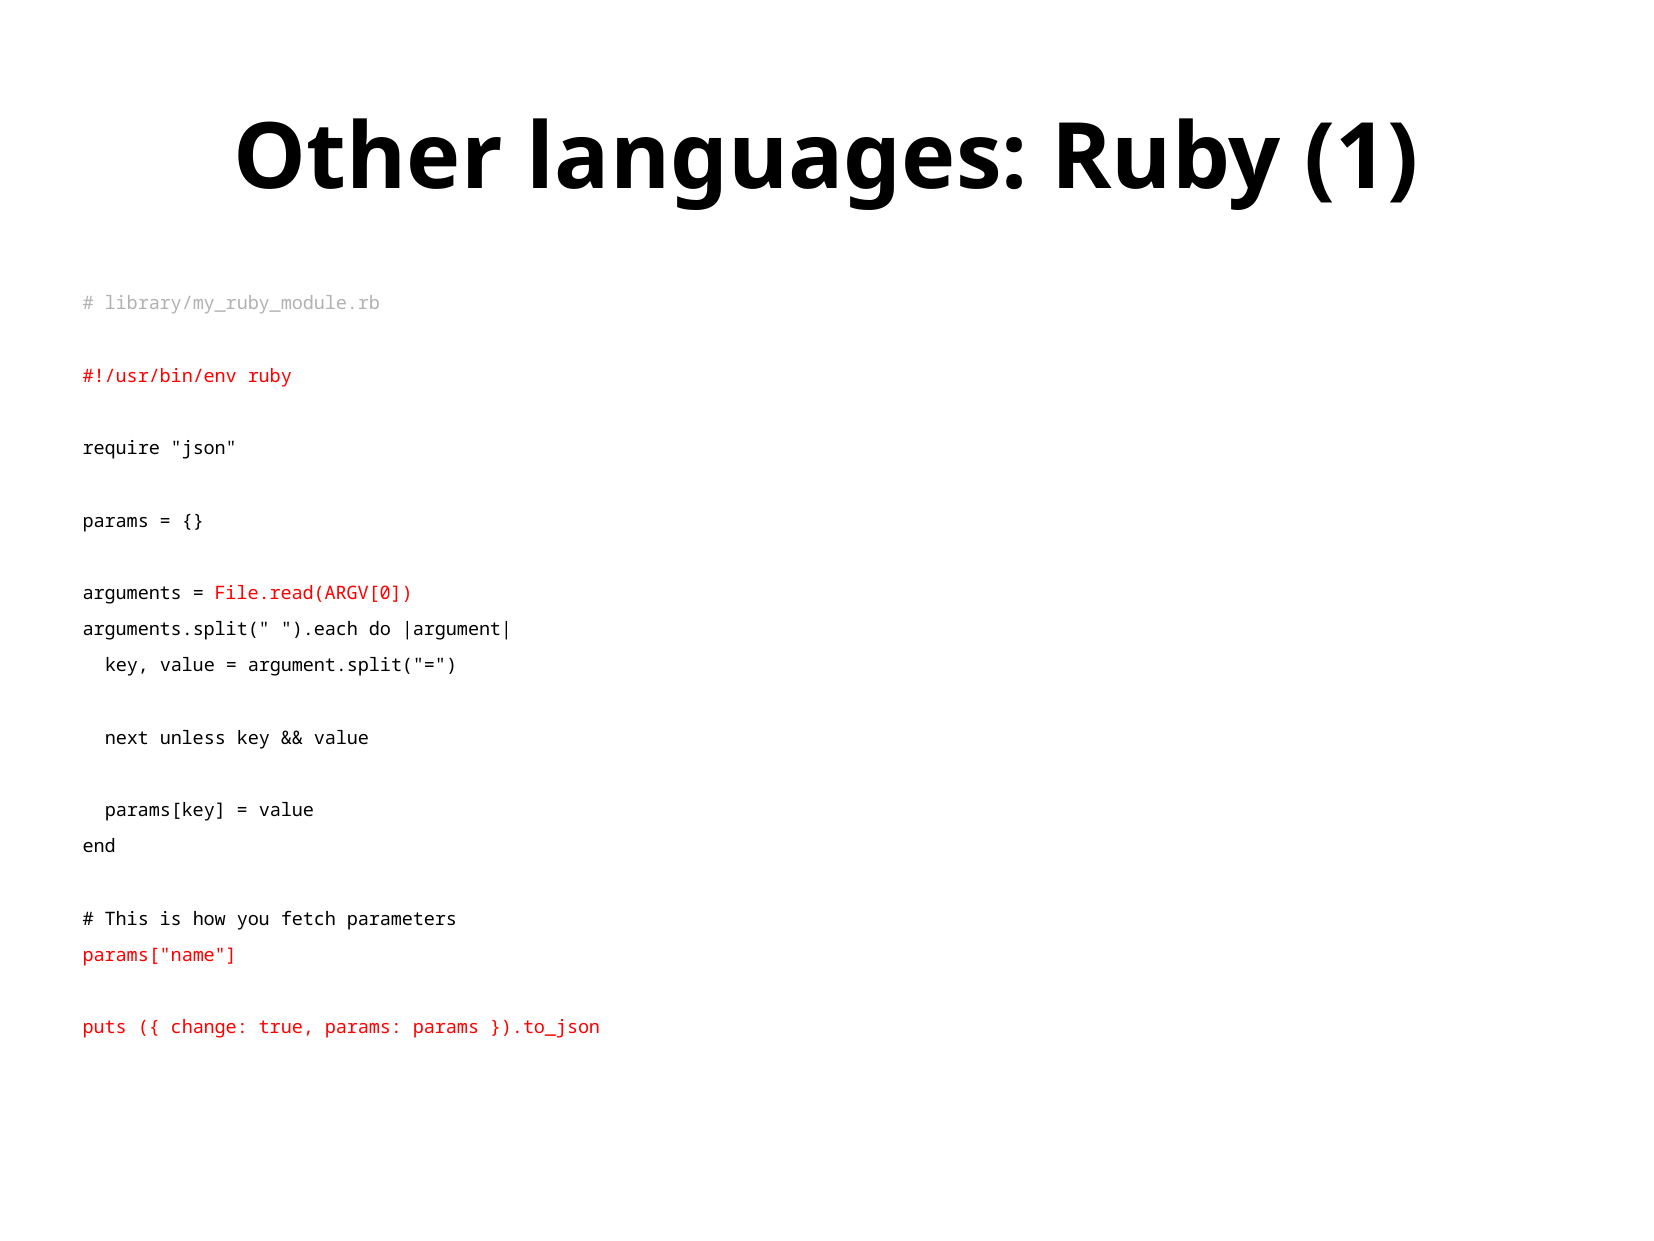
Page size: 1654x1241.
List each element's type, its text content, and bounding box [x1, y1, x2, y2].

list # library/my_ruby_module.rb #!/usr/bin/env ruby require "json" params = {} arguments = File.read(ARGV[0]) arguments.split(" ").each do |argument| key, value = argument.split("=") next unless key && value params[key] = value end # This is how you fetch parameters params["name"] puts ({ change: true, params: params }).to_json [82, 290, 1571, 1052]
title Other languages: Ruby (1) [82, 49, 1571, 257]
